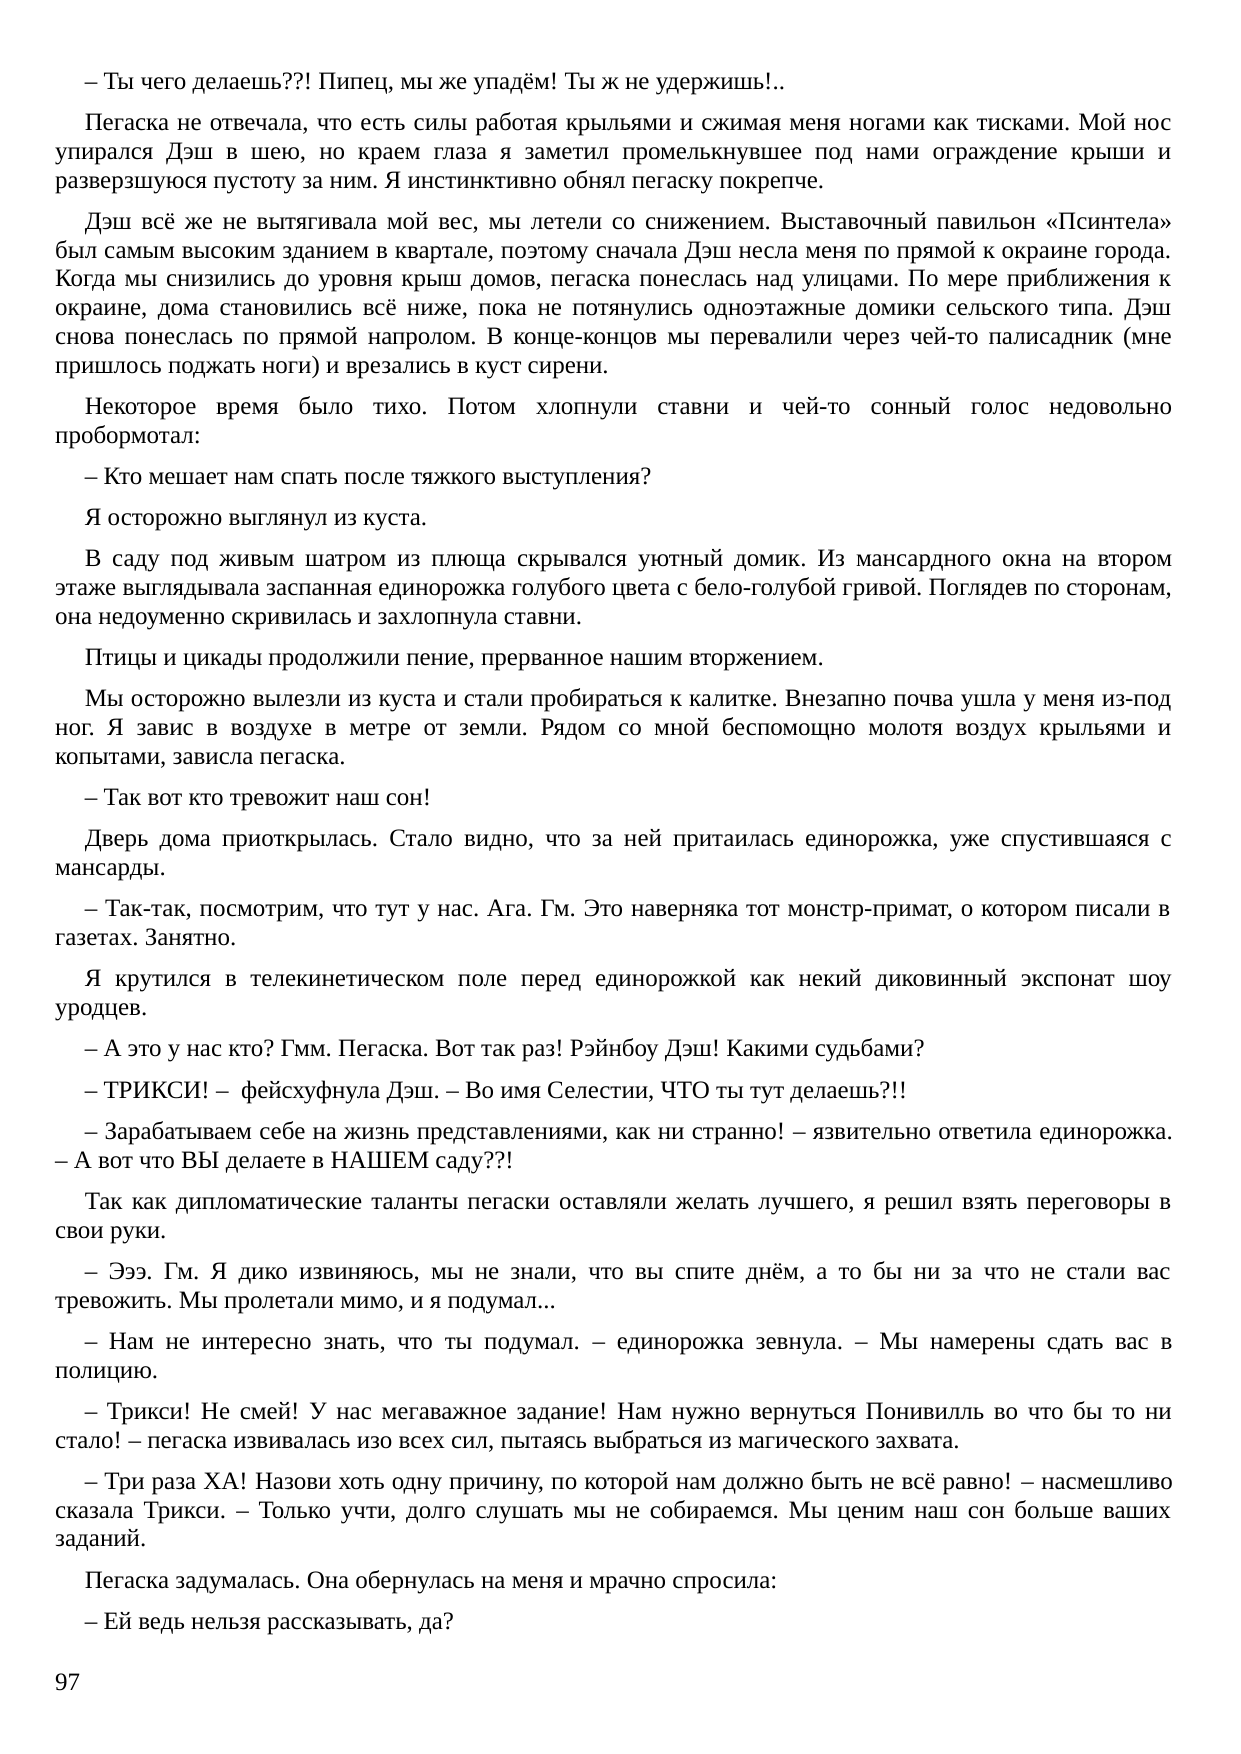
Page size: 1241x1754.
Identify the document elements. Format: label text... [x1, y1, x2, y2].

text Так как дипломатические таланты пегаски оставляли желать лучшего, я решил взять переговоры в свои руки. [55, 1186, 1173, 1243]
text – Зарабатываем себе на жизнь представлениями, как ни странно! – язвительно ответила единорожка. – А вот что ВЫ делаете в НАШЕМ саду??! [55, 1116, 1173, 1173]
text Пегаска задумалась. Она обернулась на меня и мрачно спросила: [55, 1565, 1173, 1593]
text Я осторожно выглянул из куста. [55, 502, 1173, 531]
text – Ей ведь нельзя рассказывать, да? [55, 1606, 1173, 1635]
text Дэш всё же не вытягивала мой вес, мы летели со снижением. Выставочный павильон «Псинтела» был самым высоким зданием в квартале, поэтому сначала Дэш несла меня по прямой к окраине города. Когда мы снизились до уровня крыш домов, пегаска понеслась над улицами. По мере приближения к окраине, дома становились всё ниже, пока не потянулись одноэтажные домики сельского типа. Дэш снова понеслась по прямой напролом. В конце-концов мы перевалили через чей-то палисадник (мне пришлось поджать ноги) и врезались в куст сирени. [55, 206, 1173, 378]
text – Нам не интересно знать, что ты подумал. – единорожка зевнула. – Мы намерены сдать вас в полицию. [55, 1326, 1173, 1383]
text – Кто мешает нам спать после тяжкого выступления? [55, 461, 1173, 490]
text – А это у нас кто? Гмм. Пегаска. Вот так раз! Рэйнбоу Дэш! Какими судьбами? [55, 1033, 1173, 1062]
text – Три раза ХА! Назови хоть одну причину, по которой нам должно быть не всё равно! – насмешливо сказала Трикси. – Только учти, долго слушать мы не собираемся. Мы ценим наш сон больше ваших заданий. [55, 1466, 1173, 1552]
text – Эээ. Гм. Я дико извиняюсь, мы не знали, что вы спите днём, а то бы ни за что не стали вас тревожить. Мы пролетали мимо, и я подумал... [55, 1256, 1173, 1313]
text Мы осторожно вылезли из куста и стали пробираться к калитке. Внезапно почва ушла у меня из-под ног. Я завис в воздухе в метре от земли. Рядом со мной беспомощно молотя воздух крыльями и копытами, зависла пегаска. [55, 683, 1173, 770]
text – Ты чего делаешь??! Пипец, мы же упадём! Ты ж не удержишь!.. [55, 66, 1173, 95]
text Пегаска не отвечала, что есть силы работая крыльями и сжимая меня ногами как тисками. Мой нос упирался Дэш в шею, но краем глаза я заметил промелькнувшее под нами ограждение крыши и разверзшуюся пустоту за ним. Я инстинктивно обнял пегаску покрепче. [55, 107, 1173, 193]
text Дверь дома приоткрылась. Стало видно, что за ней притаилась единорожка, уже спустившаяся с мансарды. [55, 823, 1173, 881]
text – Трикси! Не смей! У нас мегаважное задание! Нам нужно вернуться Понивилль во что бы то ни стало! – пегаска извивалась изо всех сил, пытаясь выбраться из магического захвата. [55, 1396, 1173, 1453]
text Я крутился в телекинетическом поле перед единорожкой как некий диковинный экспонат шоу уродцев. [55, 963, 1173, 1021]
text В саду под живым шатром из плюща скрывался уютный домик. Из мансардного окна на втором этаже выглядывала заспанная единорожка голубого цвета с бело-голубой гривой. Поглядев по сторонам, она недоуменно скривилась и захлопнула ставни. [55, 543, 1173, 630]
text – ТРИКСИ! – фейсхуфнула Дэш. – Во имя Селестии, ЧТО ты тут делаешь?!! [55, 1075, 1173, 1103]
text Птицы и цикады продолжили пение, прерванное нашим вторжением. [55, 642, 1173, 671]
text Некоторое время было тихо. Потом хлопнули ставни и чей-то сонный голос недовольно пробормотал: [55, 391, 1173, 448]
text – Так-так, посмотрим, что тут у нас. Ага. Гм. Это наверняка тот монстр-примат, о котором писали в газетах. Занятно. [55, 893, 1173, 951]
text – Так вот кто тревожит наш сон! [55, 782, 1173, 811]
